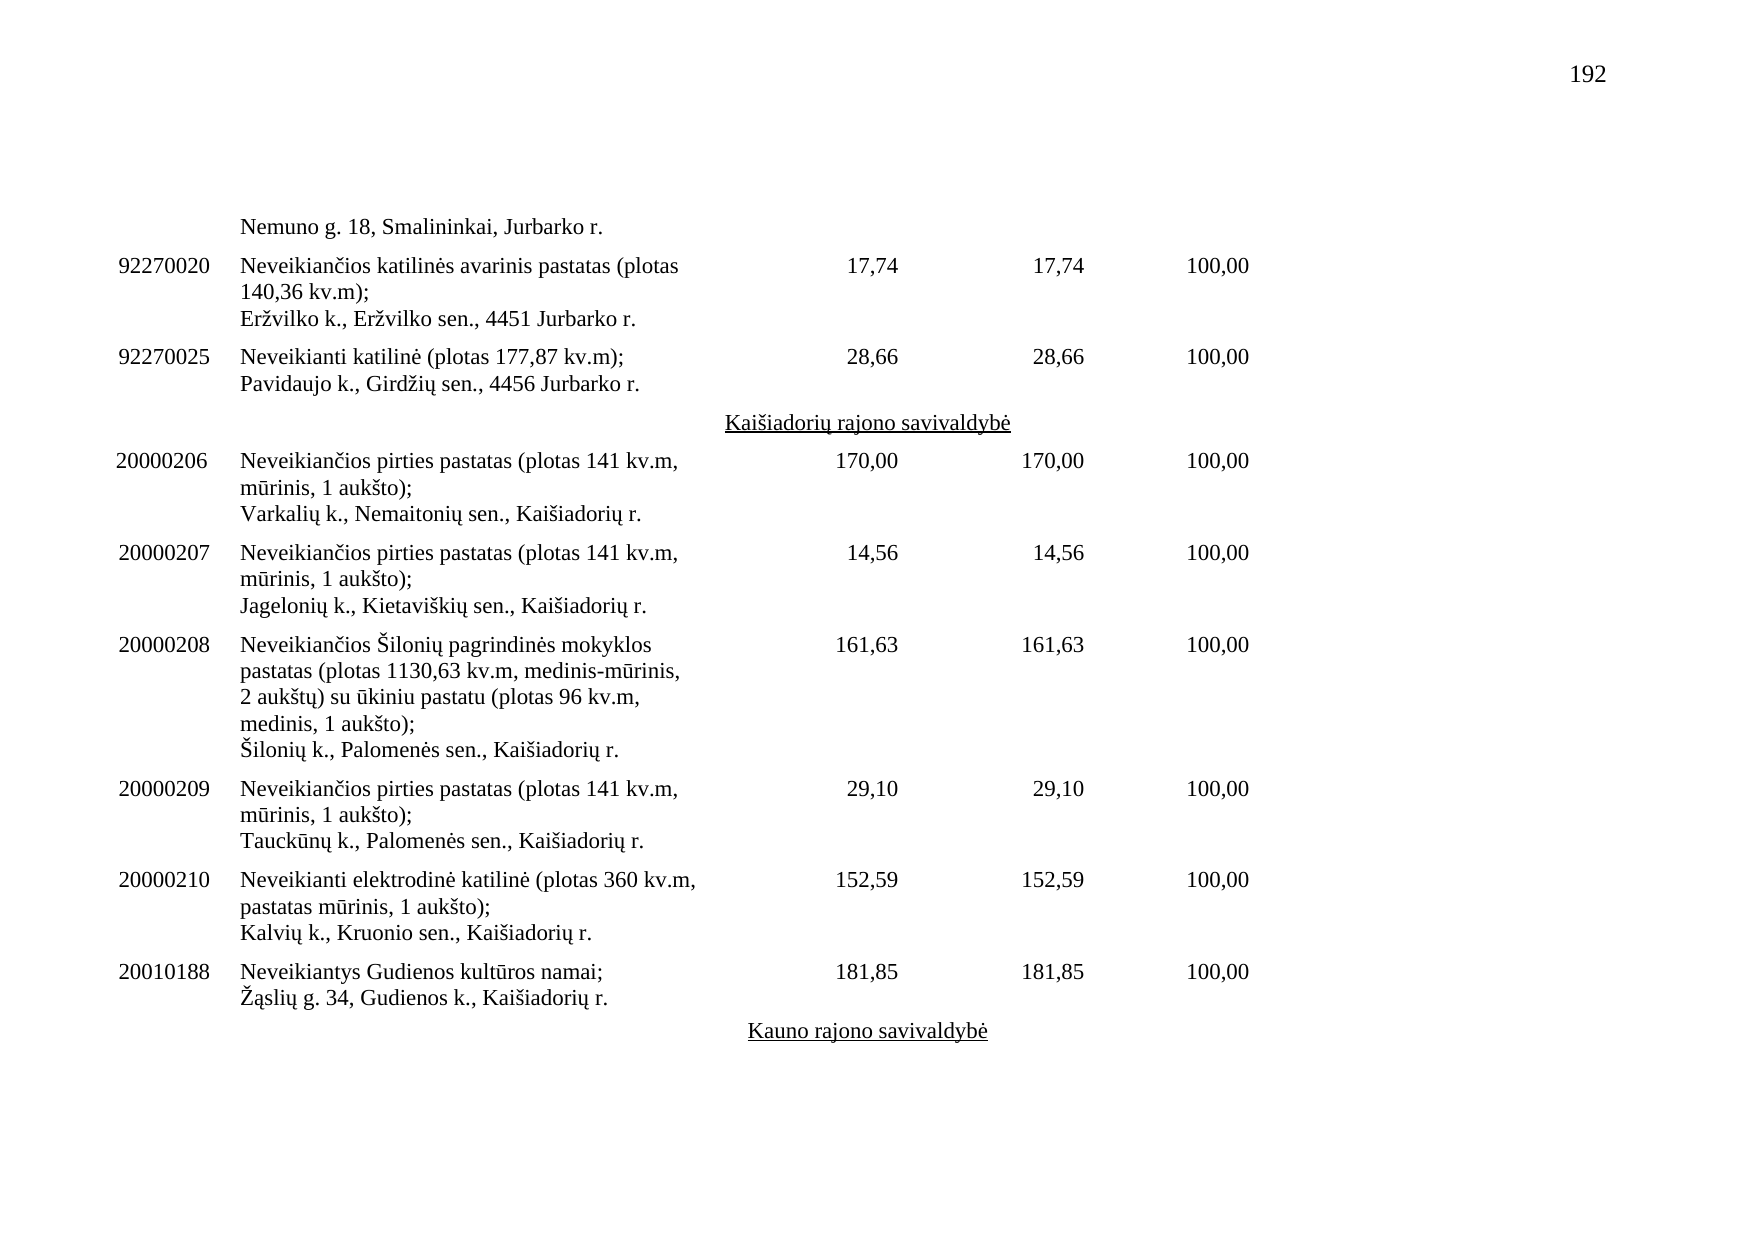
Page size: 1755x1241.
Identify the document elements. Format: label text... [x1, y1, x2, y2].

table_cell [1472, 533, 1636, 624]
table_cell [1266, 533, 1472, 624]
table_cell 100,00 [1101, 337, 1266, 402]
table_cell [725, 207, 915, 246]
table_cell Neveikiančios pirties pastatas (plotas 141 kv.m, mūrinis, 1 aukšto); Varkalių k., Nemaitonių sen., Kaišiadorių r. [229, 441, 725, 533]
table_cell Neveikianti katilinė (plotas 177,87 kv.m); Pavidaujo k., Girdžių sen., 4456 Jurbarko r. [229, 337, 725, 402]
table_cell 28,66 [725, 337, 915, 402]
table_cell [1472, 952, 1636, 1017]
table_cell 181,85 [915, 952, 1101, 1017]
table_cell 161,63 [915, 624, 1101, 769]
table_cell 170,00 [915, 441, 1101, 533]
table_cell 20000206 [100, 441, 229, 533]
table_cell Kaišiadorių rajono savivaldybė [100, 403, 1636, 441]
table_cell 14,56 [915, 533, 1101, 624]
table_cell [1472, 441, 1636, 533]
table_cell 17,74 [725, 246, 915, 337]
table_cell 92270020 [100, 246, 229, 337]
table_cell 100,00 [1101, 246, 1266, 337]
table_cell Neveikiančios pirties pastatas (plotas 141 kv.m, mūrinis, 1 aukšto); Tauckūnų k., Palomenės sen., Kaišiadorių r. [229, 769, 725, 860]
table_cell 100,00 [1101, 533, 1266, 624]
table_cell [1472, 207, 1636, 246]
table_cell 100,00 [1101, 624, 1266, 769]
table_cell Nemuno g. 18, Smalininkai, Jurbarko r. [229, 207, 725, 246]
table_cell [1266, 624, 1472, 769]
table_cell 152,59 [915, 860, 1101, 952]
table_cell Neveikiantys Gudienos kultūros namai; Žąslių g. 34, Gudienos k., Kaišiadorių r. [229, 952, 725, 1017]
table_cell 14,56 [725, 533, 915, 624]
table_cell 161,63 [725, 624, 915, 769]
table_cell [1101, 207, 1266, 246]
table_cell 170,00 [725, 441, 915, 533]
table_cell 29,10 [725, 769, 915, 860]
table_cell 92270025 [100, 337, 229, 402]
table_cell [1472, 769, 1636, 860]
table_cell 17,74 [915, 246, 1101, 337]
table_cell [1472, 337, 1636, 402]
table_cell [1472, 624, 1636, 769]
table_cell 29,10 [915, 769, 1101, 860]
table_cell Neveikiančios Šilonių pagrindinės mokyklos pastatas (plotas 1130,63 kv.m, medinis-mūrinis, 2 aukštų) su ūkiniu pastatu (plotas 96 kv.m, medinis, 1 aukšto); Šilonių k., Palomenės sen., Kaišiadorių r. [229, 624, 725, 769]
table_cell Kauno rajono savivaldybė [100, 1017, 1636, 1070]
table_cell [1266, 860, 1472, 952]
table_cell [915, 207, 1101, 246]
table_cell Neveikiančios pirties pastatas (plotas 141 kv.m, mūrinis, 1 aukšto); Jagelonių k., Kietaviškių sen., Kaišiadorių r. [229, 533, 725, 624]
table_cell [1266, 337, 1472, 402]
table_cell 28,66 [915, 337, 1101, 402]
table_cell [1472, 860, 1636, 952]
table_cell 20000207 [100, 533, 229, 624]
table_cell 152,59 [725, 860, 915, 952]
table_cell 20000208 [100, 624, 229, 769]
table_cell Neveikiančios katilinės avarinis pastatas (plotas 140,36 kv.m); Eržvilko k., Eržvilko sen., 4451 Jurbarko r. [229, 246, 725, 337]
table_cell Neveikianti elektrodinė katilinė (plotas 360 kv.m, pastatas mūrinis, 1 aukšto); Kalvių k., Kruonio sen., Kaišiadorių r. [229, 860, 725, 952]
table_cell [1472, 246, 1636, 337]
table_cell 100,00 [1101, 441, 1266, 533]
table_cell 20000209 [100, 769, 229, 860]
table_cell 100,00 [1101, 769, 1266, 860]
table_cell 100,00 [1101, 860, 1266, 952]
table_cell 181,85 [725, 952, 915, 1017]
table_cell [100, 207, 229, 246]
table_cell 20000210 [100, 860, 229, 952]
table_cell [1266, 441, 1472, 533]
table_cell [1266, 952, 1472, 1017]
table_cell 20010188 [100, 952, 229, 1017]
table_cell [1266, 246, 1472, 337]
table_cell [1266, 769, 1472, 860]
table_cell [1266, 207, 1472, 246]
table_cell 100,00 [1101, 952, 1266, 1017]
